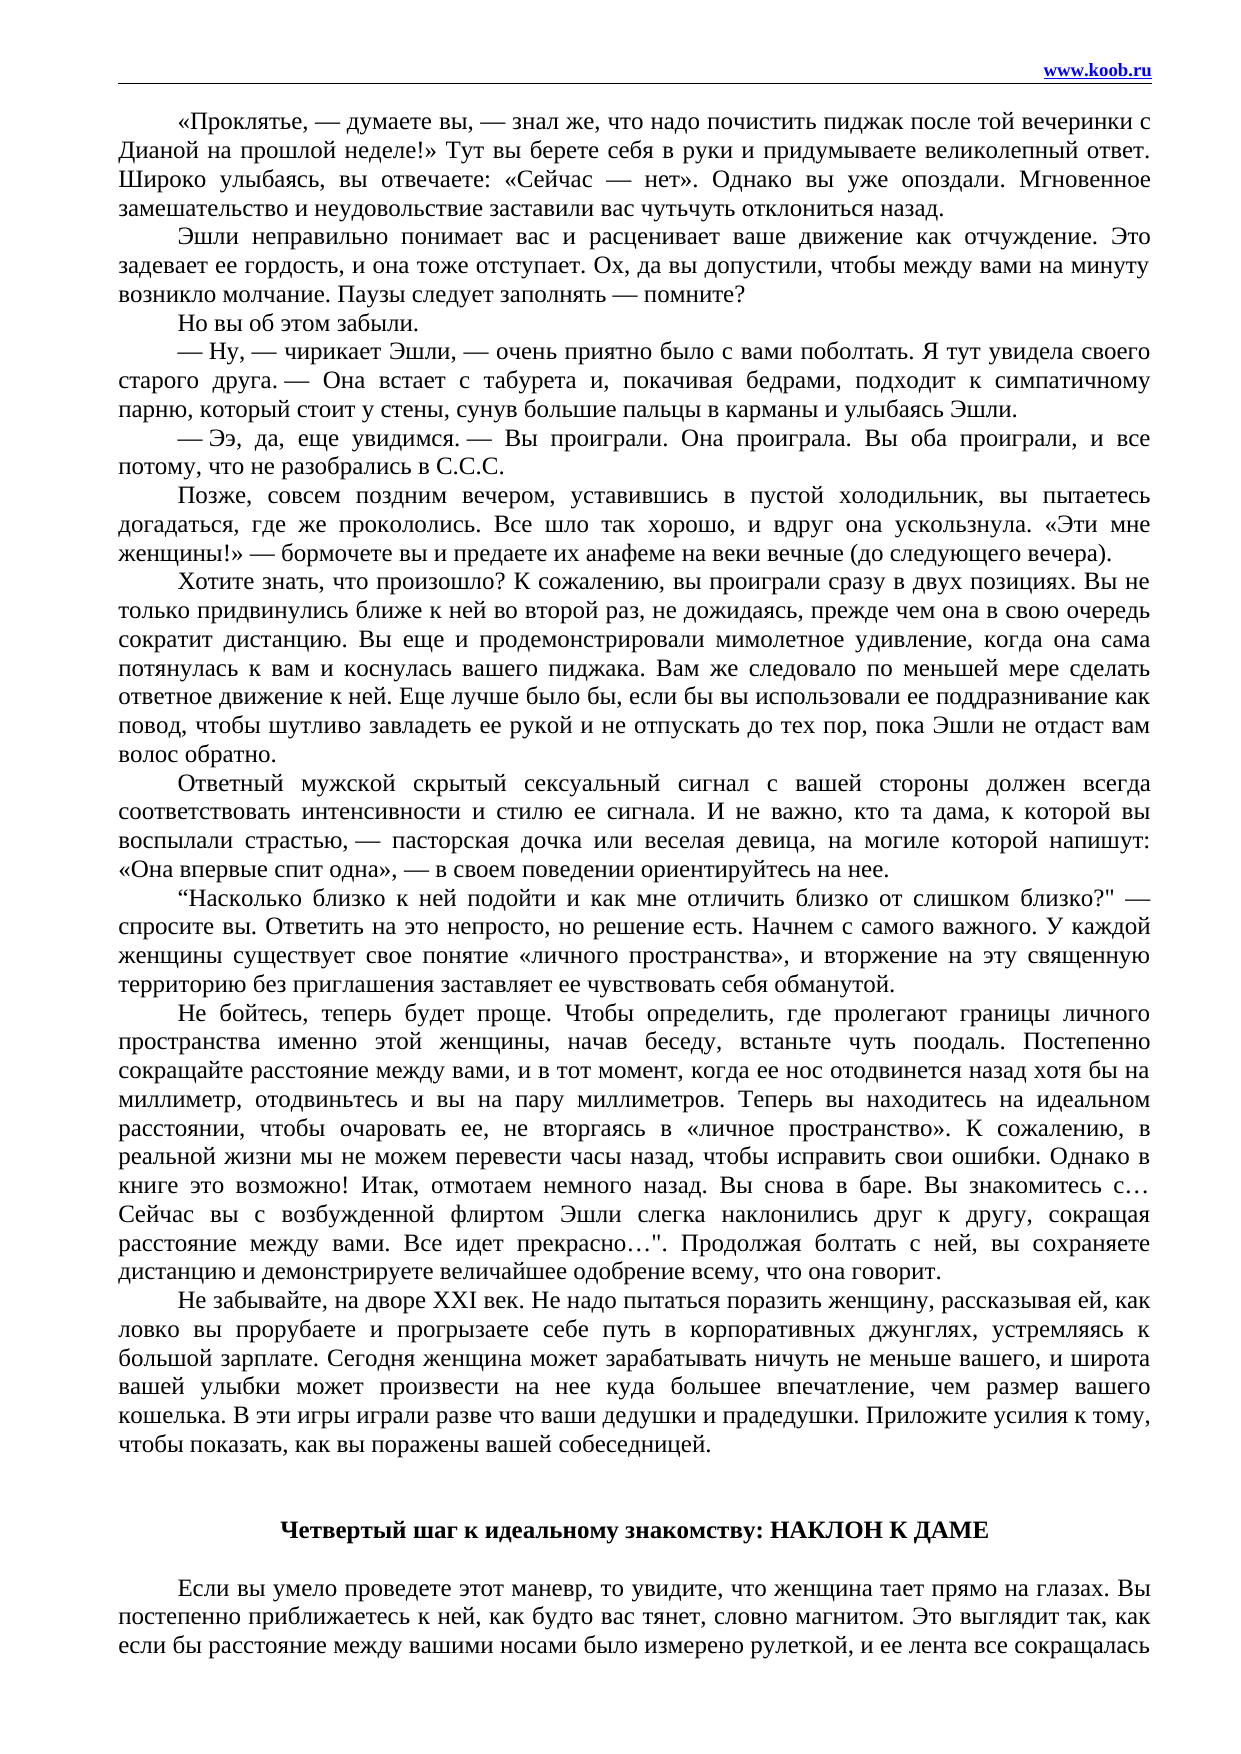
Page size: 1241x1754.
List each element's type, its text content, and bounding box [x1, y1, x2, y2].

text Ответный мужской скрытый сексуальный сигнал с вашей стороны должен всегда соответствовать интенсивности и стилю ее сигнала. И не важно, кто та дама, к которой вы воспылали страстью, — пасторская дочка или веселая девица, на могиле которой напишут: «Она впервые спит одна», — в своем поведении ориентируйтесь на нее. [118, 768, 1152, 883]
text Четвертый шаг к идеальному знакомству: НАКЛОН К ДАМЕ [118, 1515, 1152, 1544]
text Эшли неправильно понимает вас и расценивает ваше движение как отчуждение. Это задевает ее гордость, и она тоже отступает. Ох, да вы допустили, чтобы между вами на минуту возникло молчание. Паузы следует заполнять — помните? [118, 221, 1152, 308]
text — Ээ, да, еще увидимся. — Вы проиграли. Она проиграла. Вы оба проиграли, и все потому, что не разобрались в С.С.С. [118, 423, 1152, 480]
text Позже, совсем поздним вечером, уставившись в пустой холодильник, вы пытаетесь догадаться, где же прокололись. Все шло так хорошо, и вдруг она ускользнула. «Эти мне женщины!» — бормочете вы и предаете их анафеме на веки вечные (до следующего вечера). [118, 480, 1152, 566]
text Хотите знать, что произошло? К сожалению, вы проиграли сразу в двух позициях. Вы не только придвинулись ближе к ней во второй раз, не дожидаясь, прежде чем она в свою очередь сократит дистанцию. Вы еще и продемонстрировали мимолетное удивление, когда она сама потянулась к вам и коснулась вашего пиджака. Вам же следовало по меньшей мере сделать ответное движение к ней. Еще лучше было бы, если бы вы использовали ее поддразнивание как повод, чтобы шутливо завладеть ее рукой и не отпускать до тех пор, пока Эшли не отдаст вам волос обратно. [118, 566, 1152, 768]
text Но вы об этом забыли. [118, 308, 1152, 336]
text — Ну, — чирикает Эшли, — очень приятно было с вами поболтать. Я тут увидела своего старого друга. — Она встает с табурета и, покачивая бедрами, подходит к симпатичному парню, который стоит у стены, сунув большие пальцы в карманы и улыбаясь Эшли. [118, 336, 1152, 423]
text Не бойтесь, теперь будет проще. Чтобы определить, где пролегают границы личного пространства именно этой женщины, начав беседу, встаньте чуть поодаль. Постепенно сокращайте расстояние между вами, и в тот момент, когда ее нос отодвинется назад хотя бы на миллиметр, отодвиньтесь и вы на пару миллиметров. Теперь вы находитесь на идеальном расстоянии, чтобы очаровать ее, не вторгаясь в «личное пространство». К сожалению, в реальной жизни мы не можем перевести часы назад, чтобы исправить свои ошибки. Однако в книге это возможно! Итак, отмотаем немного назад. Вы снова в баре. Вы знакомитесь с… Сейчас вы с возбужденной флиртом Эшли слегка наклонились друг к другу, сокращая расстояние между вами. Все идет прекрасно…". Продолжая болтать с ней, вы сохраняете дистанцию и демонстрируете величайшее одобрение всему, что она говорит. [118, 998, 1152, 1285]
text Если вы умело проведете этот маневр, то увидите, что женщина тает прямо на глазах. Вы постепенно приближаетесь к ней, как будто вас тянет, словно магнитом. Это выглядит так, как если бы расстояние между вашими носами было измерено рулеткой, и ее лента все сокращалась [118, 1573, 1152, 1659]
text “Насколько близко к ней подойти и как мне отличить близко от слишком близко?" — спросите вы. Ответить на это непросто, но решение есть. Начнем с самого важного. У каждой женщины существует свое понятие «личного пространства», и вторжение на эту священную территорию без приглашения заставляет ее чувствовать себя обманутой. [118, 883, 1152, 998]
text Не забывайте, на дворе XXI век. Не надо пытаться поразить женщину, рассказывая ей, как ловко вы прорубаете и прогрызаете себе путь в корпоративных джунглях, устремляясь к большой зарплате. Сегодня женщина может зарабатывать ничуть не меньше вашего, и широта вашей улыбки может произвести на нее куда большее впечатление, чем размер вашего кошелька. В эти игры играли разве что ваши дедушки и прадедушки. Приложите усилия к тому, чтобы показать, как вы поражены вашей собеседницей. [118, 1285, 1152, 1458]
text «Проклятье, — думаете вы, — знал же, что надо почистить пиджак после той вечеринки с Дианой на прошлой неделе!» Тут вы берете себя в руки и придумываете великолепный ответ. Широко улыбаясь, вы отвечаете: «Сейчас — нет». Однако вы уже опоздали. Мгновенное замешательство и неудовольствие заставили вас чутьчуть отклониться назад. [118, 106, 1152, 221]
